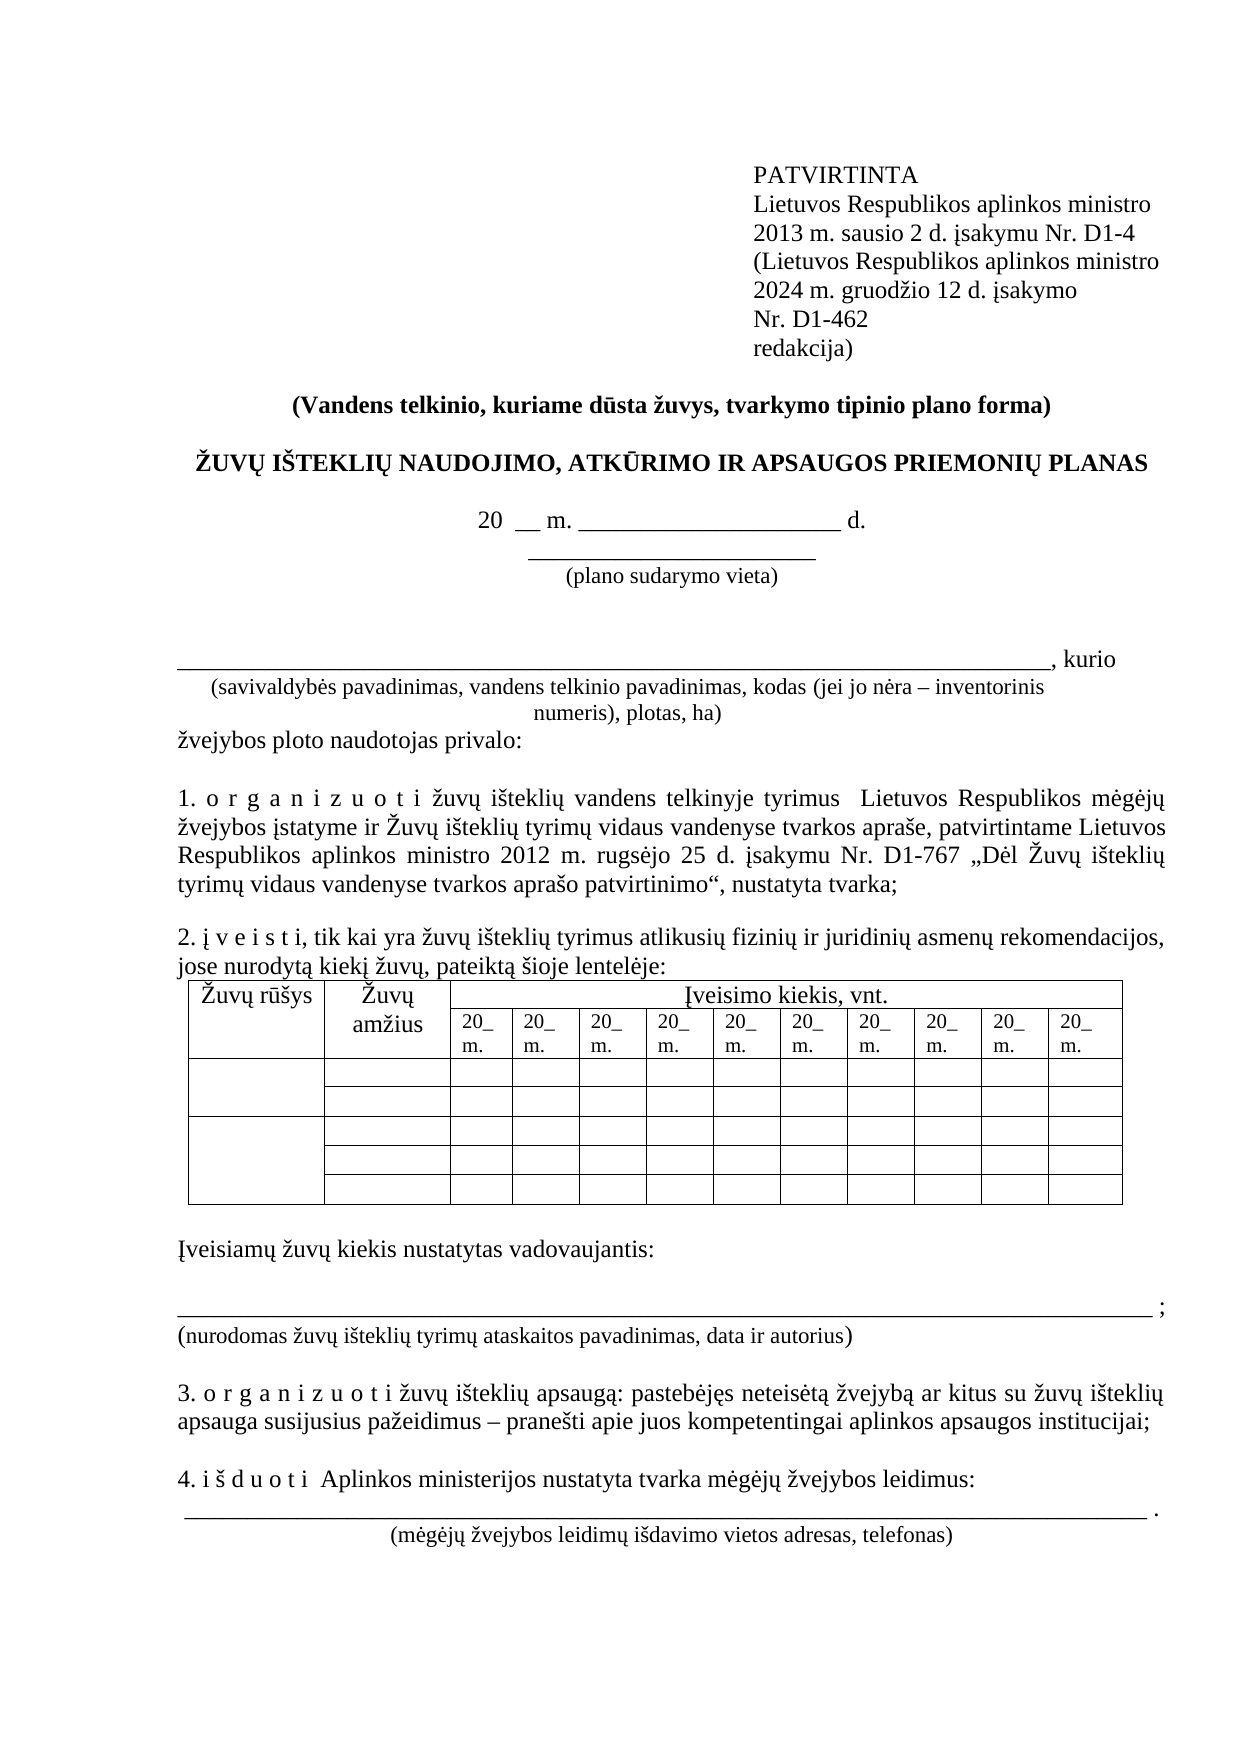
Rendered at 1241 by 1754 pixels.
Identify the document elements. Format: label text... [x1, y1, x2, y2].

table_header Žuvų rūšys [189, 981, 324, 1057]
text 2. į v e i s t i, tik kai yra žuvų išteklių tyrimus atlikusių fizinių ir juridinių asmenų rekomendacijos, jose nurodytą kiekį žuvų, pateiktą šioje lentelėje: [177, 922, 1166, 979]
table_cell 20_ m. [781, 1009, 847, 1057]
text Įveisiamų žuvų kiekis nustatytas vadovaujantis: [177, 1234, 1166, 1263]
text _____________________________________________________________________________ . [177, 1493, 1166, 1521]
table_cell [714, 1146, 780, 1174]
table_cell [647, 1059, 713, 1086]
table_cell 20_ m. [915, 1009, 981, 1057]
text (mėgėjų žvejybos leidimų išdavimo vietos adresas, telefonas) [177, 1521, 1166, 1548]
table_cell [451, 1146, 512, 1174]
text ______________________________________________________________________________ ; [177, 1291, 1166, 1320]
table_cell [714, 1059, 780, 1086]
table_cell [451, 1059, 512, 1086]
table_cell [982, 1117, 1048, 1144]
table_cell [451, 1087, 512, 1116]
table_cell [982, 1146, 1048, 1174]
table_cell [325, 1087, 450, 1116]
text 4. i š d u o t i Aplinkos ministerijos nustatyta tvarka mėgėjų žvejybos leidimus: [177, 1464, 1166, 1493]
table_cell [580, 1146, 646, 1174]
table_cell [580, 1059, 646, 1086]
table_cell [513, 1146, 579, 1174]
table_cell 20_ m. [513, 1009, 579, 1057]
table_cell [848, 1146, 914, 1174]
text žvejybos ploto naudotojas privalo: [177, 726, 1166, 754]
text ŽUVŲ IŠTEKLIŲ NAUDOJIMO, ATKŪRIMO IR APSAUGOS PRIeMONIŲ planas [177, 448, 1166, 476]
table_cell [915, 1175, 981, 1204]
table_cell [647, 1146, 713, 1174]
table_cell [714, 1117, 780, 1144]
table_cell [714, 1175, 780, 1204]
table_cell [915, 1117, 981, 1144]
text _______________________ [177, 534, 1166, 563]
table_cell [848, 1117, 914, 1144]
text (plano sudarymo vieta) [177, 563, 1166, 589]
table_cell [714, 1087, 780, 1116]
table_cell [325, 1175, 450, 1204]
table_cell [451, 1117, 512, 1144]
table_cell [647, 1175, 713, 1204]
table_cell [1049, 1175, 1122, 1204]
table_cell [915, 1087, 981, 1116]
table_cell 20_ m. [1049, 1009, 1122, 1057]
table_cell [781, 1117, 847, 1144]
text 20 __ m. _____________________ d. [177, 505, 1166, 534]
table_cell [647, 1087, 713, 1116]
table_cell [325, 1059, 450, 1086]
table_cell [513, 1117, 579, 1144]
table_cell [189, 1059, 324, 1116]
text redakcija) [753, 333, 1166, 361]
table_cell [781, 1059, 847, 1086]
table_cell [1049, 1059, 1122, 1086]
table_cell [325, 1146, 450, 1174]
text , kurio [177, 644, 1166, 673]
table_header Įveisimo kiekis, vnt. [451, 981, 1122, 1008]
table_cell [915, 1146, 981, 1174]
text (nurodomas žuvų išteklių tyrimų ataskaitos pavadinimas, data ir autorius) [177, 1320, 1166, 1349]
text 3. o r g a n i z u o t i žuvų išteklių apsaugą: pastebėjęs neteisėtą žvejybą ar kitus su žuvų išteklių apsauga susijusius pažeidimus – pranešti apie juos kompetentingai aplinkos apsaugos institucijai; [177, 1378, 1166, 1435]
table_cell [982, 1087, 1048, 1116]
text (savivaldybės pavadinimas, vandens telkinio pavadinimas, kodas (jei jo nėra – inventorinis numeris), plotas, ha) [177, 673, 1078, 726]
text PATVIRTINTA [753, 160, 1166, 189]
table_cell [580, 1175, 646, 1204]
table_cell [647, 1117, 713, 1144]
table_cell [513, 1059, 579, 1086]
table_cell [451, 1175, 512, 1204]
table_cell 20_ m. [647, 1009, 713, 1057]
table_cell [580, 1117, 646, 1144]
table_cell [513, 1087, 579, 1116]
table_cell [781, 1146, 847, 1174]
table_cell 20_ m. [848, 1009, 914, 1057]
table_cell 20_ m. [714, 1009, 780, 1057]
table_header Žuvų amžius [325, 981, 450, 1057]
text (Vandens telkinio, kuriame dūsta žuvys, tvarkymo tipinio plano forma) [177, 390, 1166, 419]
table_cell [189, 1117, 324, 1204]
text 2024 m. gruodžio 12 d. įsakymo [753, 275, 1166, 304]
table_cell [1049, 1087, 1122, 1116]
table_cell [1049, 1146, 1122, 1174]
table_cell 20_ m. [982, 1009, 1048, 1057]
table_cell 20_ m. [451, 1009, 512, 1057]
table_cell [848, 1059, 914, 1086]
table_cell [325, 1117, 450, 1144]
text Nr. D1-462 [753, 304, 1166, 333]
text (Lietuvos Respublikos aplinkos ministro [753, 246, 1166, 275]
table_cell [848, 1175, 914, 1204]
table_cell [982, 1059, 1048, 1086]
table_cell [982, 1175, 1048, 1204]
text 1. o r g a n i z u o t i žuvų išteklių vandens telkinyje tyrimus Lietuvos Respublikos mėgėjų žvejybos įstatyme ir Žuvų išteklių tyrimų vidaus vandenyse tvarkos apraše, patvirtintame Lietuvos Respublikos aplinkos ministro 2012 m. rugsėjo 25 d. įsakymu Nr. D1-767 „Dėl Žuvų išteklių tyrimų vidaus vandenyse tvarkos aprašo patvirtinimo“, nustatyta tvarka; [177, 783, 1166, 898]
table_cell [915, 1059, 981, 1086]
table_cell [1049, 1117, 1122, 1144]
table_cell [848, 1087, 914, 1116]
table_cell 20_ m. [580, 1009, 646, 1057]
table_cell [513, 1175, 579, 1204]
text Lietuvos Respublikos aplinkos ministro [753, 189, 1166, 218]
table_cell [781, 1087, 847, 1116]
text 2013 m. sausio 2 d. įsakymu Nr. D1-4 [753, 218, 1166, 246]
table_cell [781, 1175, 847, 1204]
table_cell [580, 1087, 646, 1116]
